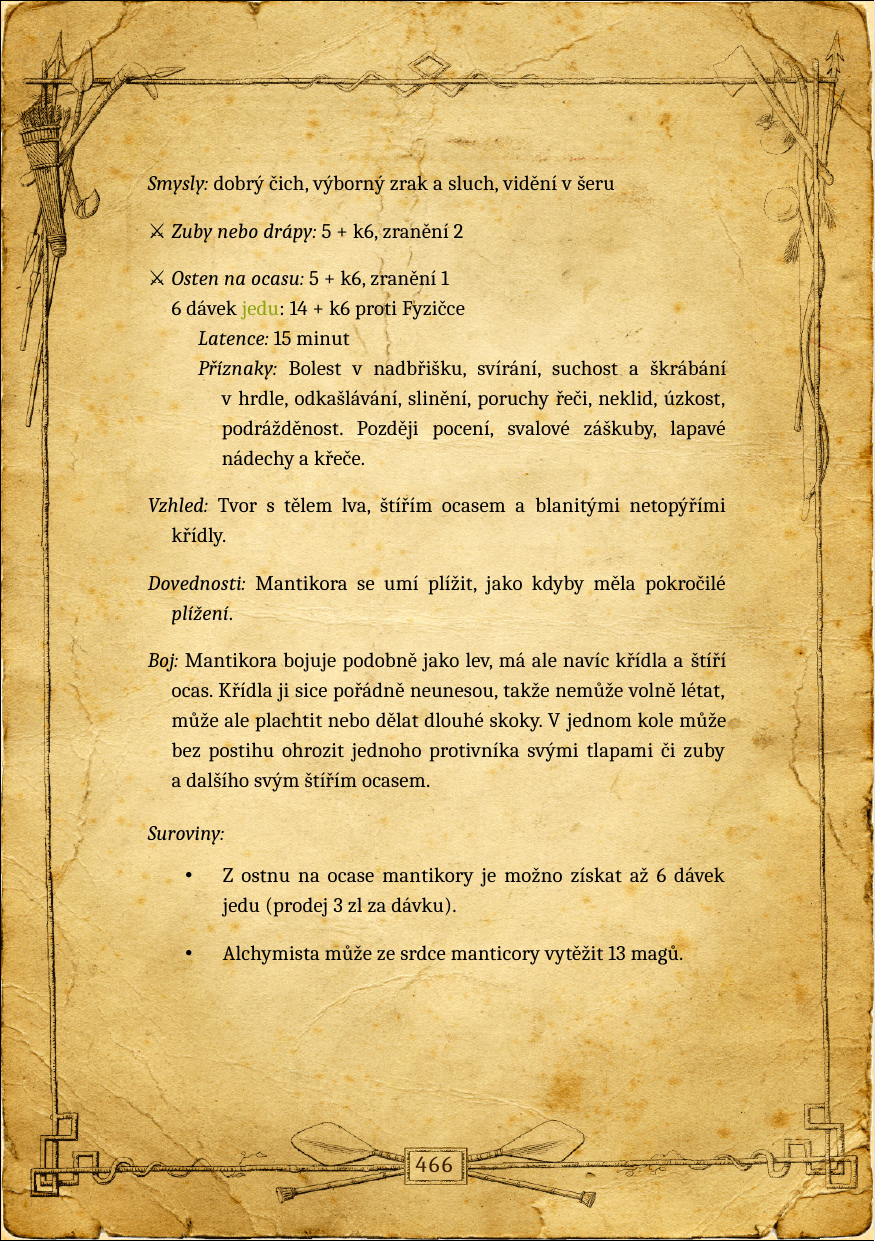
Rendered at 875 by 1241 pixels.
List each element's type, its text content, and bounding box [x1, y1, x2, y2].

text Vzhled: Tvor s⁠ tělem lva, štířím ocasem a⁠ blanitými netopýřími křídly. [148, 494, 726, 548]
text Suroviny: [148, 822, 726, 846]
text Boj: Mantikora bojuje podobně jako lev, má ale navíc křídla a⁠ štíří ocas. Křídla ji sice pořádně neunesou, takže nemůže volně létat, může ale plachtit nebo dělat dlouhé skoky. V⁠ jednom kole může bez postihu ohrozit jednoho protivníka svými tlapami či zuby a⁠ dalšího svým štířím ocasem. [148, 649, 726, 792]
text Smysly: dobrý čich, výborný zrak a⁠ sluch, vidění v⁠ šeru [148, 172, 726, 196]
text Dovednosti: Mantikora se umí plížit, jako kdyby měla pokročilé plížení. [148, 571, 726, 625]
text ⚔ Osten na ocasu: 5 + k6, zranění 1 [148, 267, 726, 291]
picture [1, 1, 874, 1240]
list Z⁠ ostnu na ocase mantikory je možno získat až 6 dávek jedu (prodej 3 zl za dávku). [185, 864, 726, 918]
text ⚔ Zuby nebo drápy: 5 + k6, zranění 2 [148, 219, 726, 243]
list Alchymista může ze srdce manticory vytěžit 13 magů. [185, 941, 726, 965]
text Latence: 15 minut [198, 327, 726, 351]
text 6 dávek jedu: 14 + k6 proti Fyzičce [171, 297, 726, 321]
text Příznaky: Bolest v⁠ nadbřišku, svírání, suchost a⁠ škrábání v⁠ hrdle, odkašlávání, slinění, poruchy řeči, neklid, úzkost, podrážděnost. Později pocení, svalové záškuby, lapavé nádechy a⁠ křeče. [198, 357, 726, 470]
